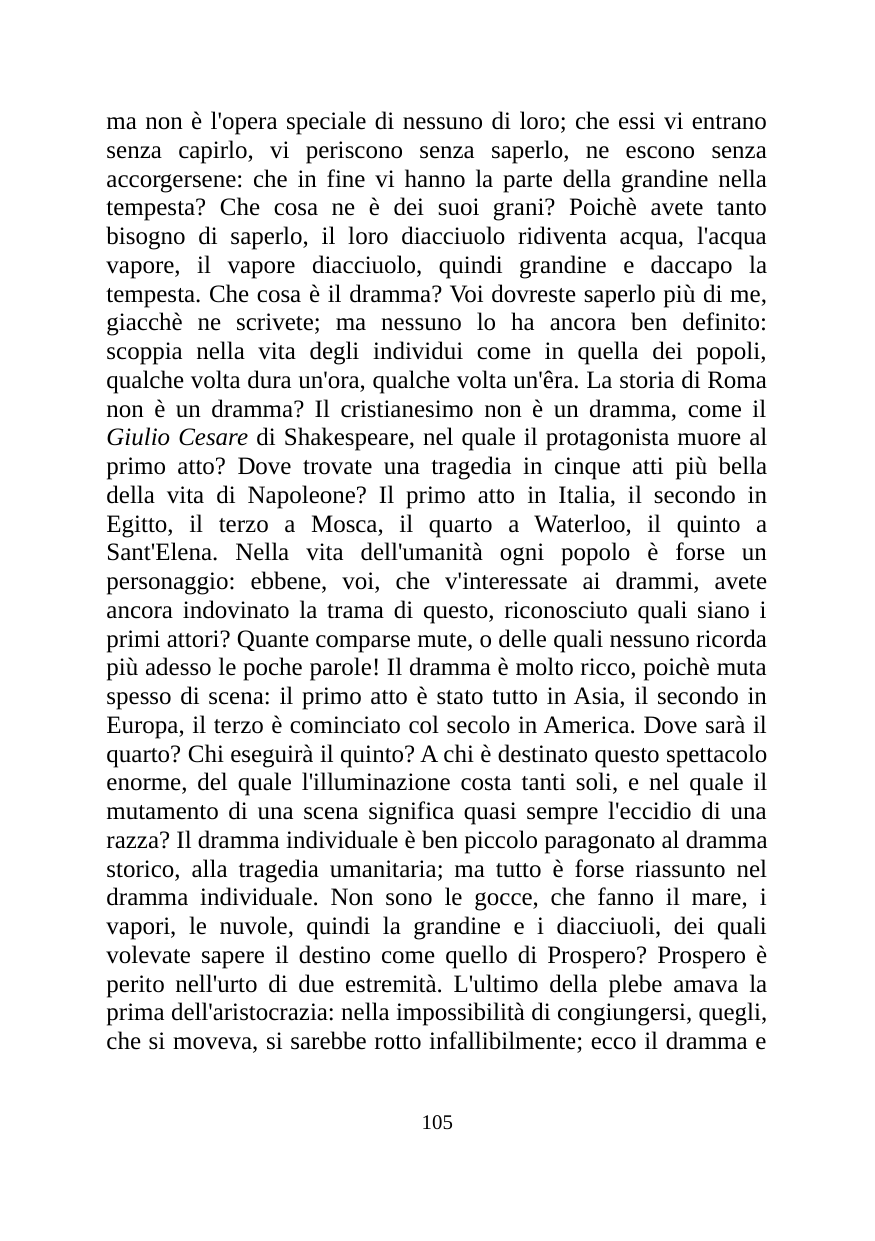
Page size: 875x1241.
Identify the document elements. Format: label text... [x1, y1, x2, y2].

text ma non è l'opera speciale di nessuno di loro; che essi vi entrano senza capirlo, vi periscono senza saperlo, ne escono senza accorgersene: che in fine vi hanno la parte della grandine nella tempesta? Che cosa ne è dei suoi grani? Poichè avete tanto bisogno di saperlo, il loro diacciuolo ridiventa acqua, l'acqua vapore, il vapore diacciuolo, quindi grandine e daccapo la tempesta. Che cosa è il dramma? Voi dovreste saperlo più di me, giacchè ne scrivete; ma nessuno lo ha ancora ben definito: scoppia nella vita degli individui come in quella dei popoli, qualche volta dura un'ora, qualche volta un'êra. La storia di Roma non è un dramma? Il cristianesimo non è un dramma, come il Giulio Cesare di Shakespeare, nel quale il protagonista muore al primo atto? Dove trovate una tragedia in cinque atti più bella della vita di Napoleone? Il primo atto in Italia, il secondo in Egitto, il terzo a Mosca, il quarto a Waterloo, il quinto a Sant'Elena. Nella vita dell'umanità ogni popolo è forse un personaggio: ebbene, voi, che v'interessate ai drammi, avete ancora indovinato la trama di questo, riconosciuto quali siano i primi attori? Quante comparse mute, o delle quali nessuno ricorda più adesso le poche parole! Il dramma è molto ricco, poichè muta spesso di scena: il primo atto è stato tutto in Asia, il secondo in Europa, il terzo è cominciato col secolo in America. Dove sarà il quarto? Chi eseguirà il quinto? A chi è destinato questo spettacolo enorme, del quale l'illuminazione costa tanti soli, e nel quale il mutamento di una scena significa quasi sempre l'eccidio di una razza? Il dramma individuale è ben piccolo paragonato al dramma storico, alla tragedia umanitaria; ma tutto è forse riassunto nel dramma individuale. Non sono le gocce, che fanno il mare, i vapori, le nuvole, quindi la grandine e i diacciuoli, dei quali volevate sapere il destino come quello di Prospero? Prospero è perito nell'urto di due estremità. L'ultimo della plebe amava la prima dell'aristocrazia: nella impossibilità di congiungersi, quegli, che si moveva, si sarebbe rotto infallibilmente; ecco il dramma e [106, 106, 768, 1055]
